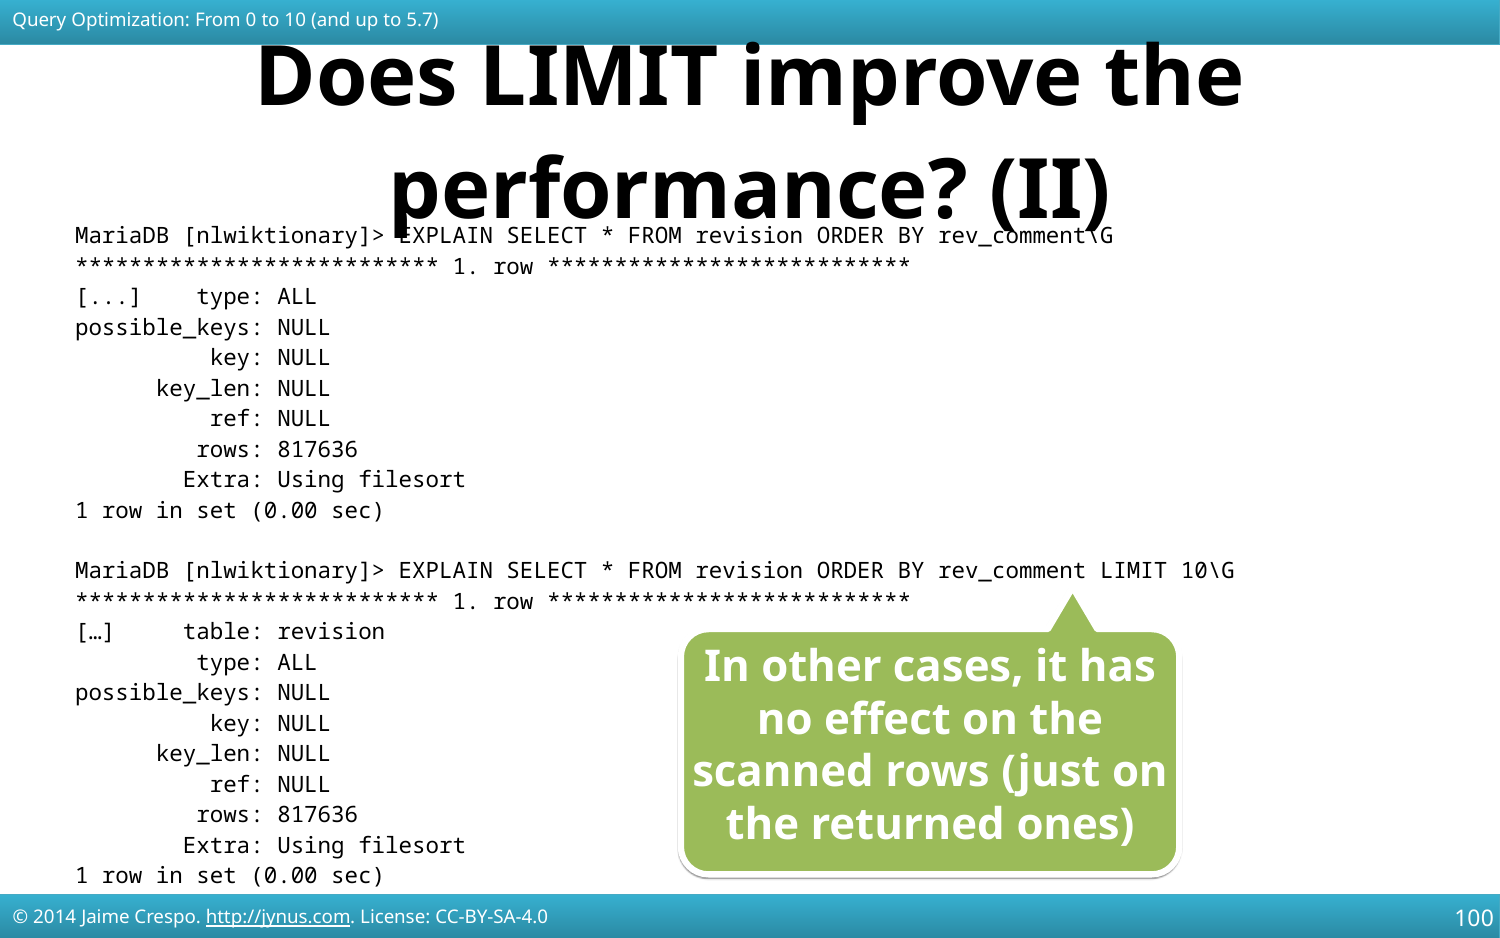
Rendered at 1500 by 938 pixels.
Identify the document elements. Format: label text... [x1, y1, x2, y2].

text_box In other cases, it has no effect on the scanned rows (just on the returned ones) [680, 587, 1180, 875]
list MariaDB [nlwiktionary]> EXPLAIN SELECT * FROM revision ORDER BY rev_comment\G *************************** 1. row *************************** [...] type: ALL possible_keys: NULL key: NULL key_len: NULL ref: NULL rows: 817636 Extra: Using filesort 1 row in set (0.00 sec) MariaDB [nlwiktionary]> EXPLAIN SELECT * FROM revision ORDER BY rev_comment LIMIT 10\G *************************** 1. row *************************** […] table: revision type: ALL possible_keys: NULL key: NULL key_len: NULL ref: NULL rows: 817636 Extra: Using filesort 1 row in set (0.00 sec) [75, 219, 1425, 897]
slide_number [1389, 896, 1490, 935]
title Does LIMIT improve the performance? (II) [75, 51, 1425, 209]
